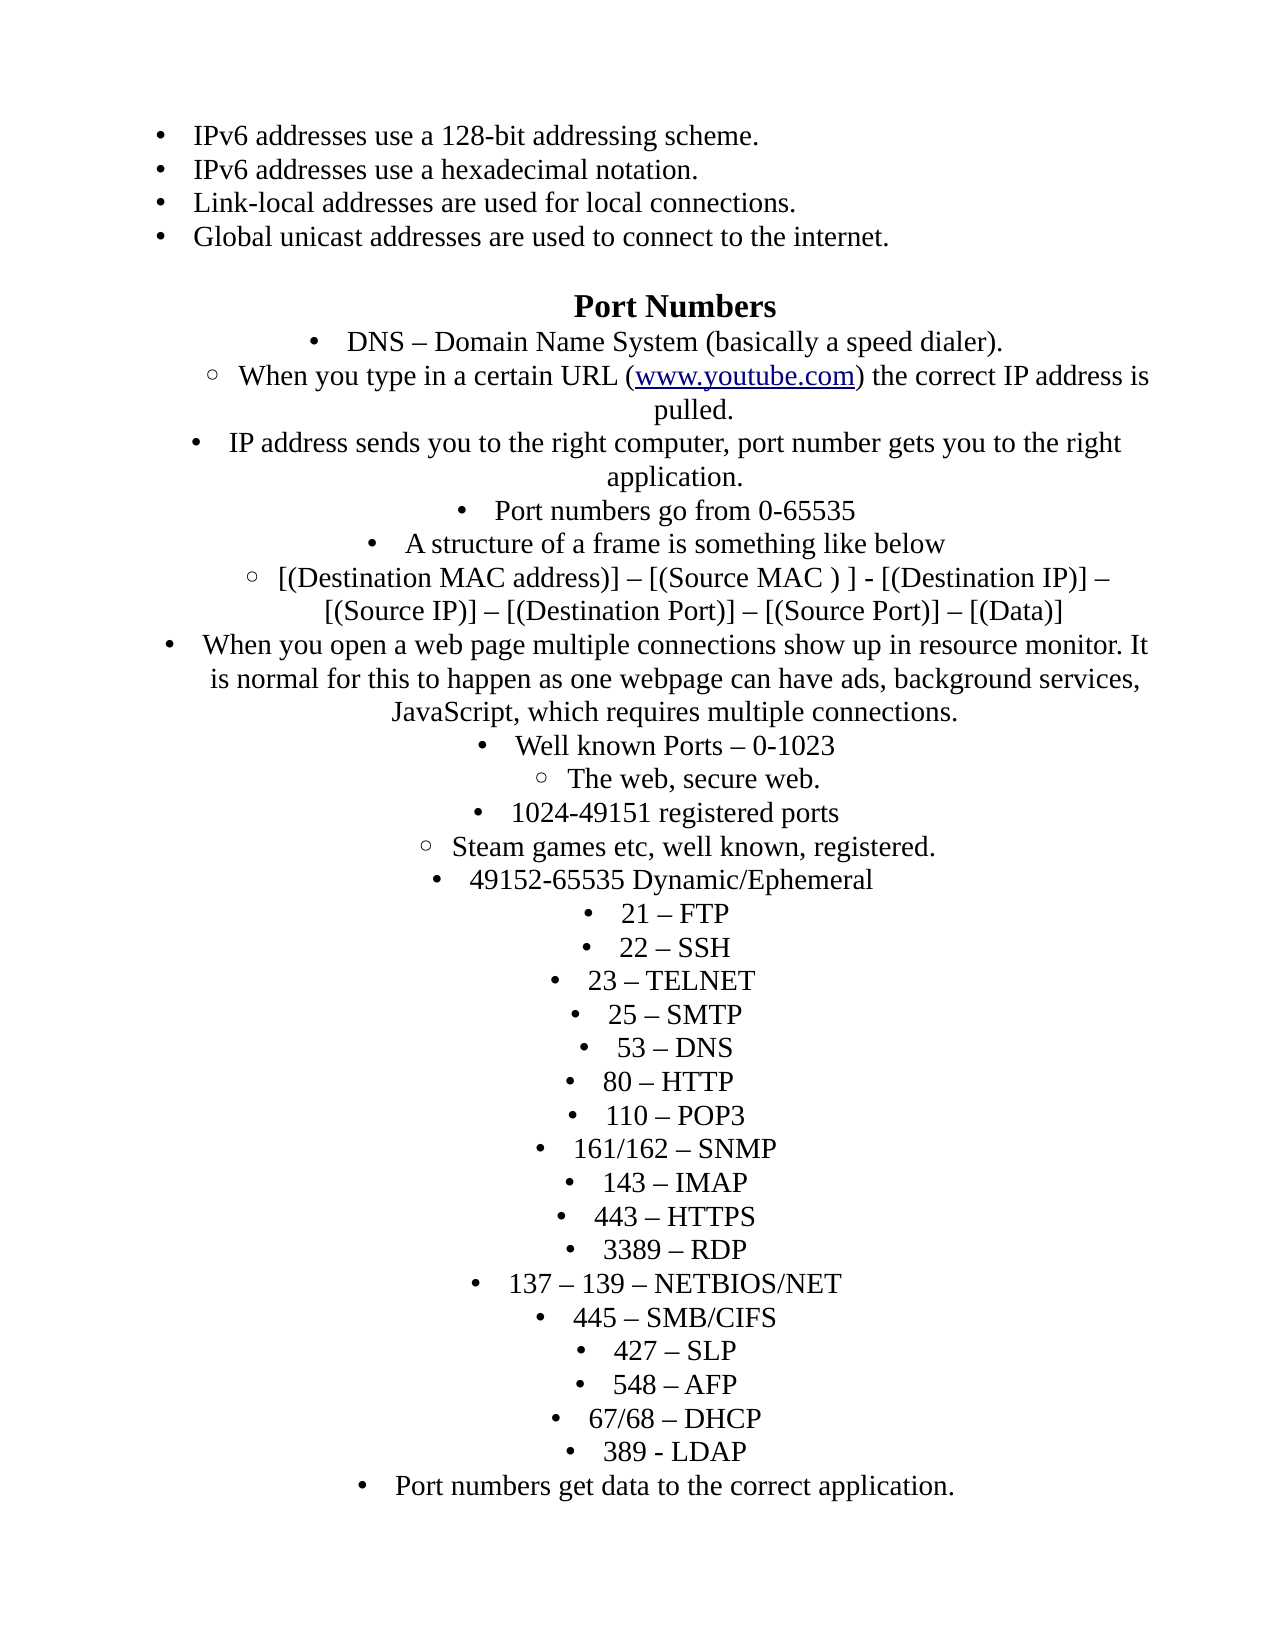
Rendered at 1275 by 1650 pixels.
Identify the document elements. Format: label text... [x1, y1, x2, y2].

list 110 – POP3 [156, 1098, 1157, 1132]
list 443 – HTTPS [156, 1199, 1157, 1232]
list The web, secure web. [193, 761, 1157, 795]
list 22 – SSH [156, 930, 1157, 963]
list 49152-65535 Dynamic/Ephemeral [156, 862, 1157, 896]
list 445 – SMB/CIFS [156, 1300, 1157, 1333]
list 80 – HTTP [156, 1064, 1157, 1098]
list 427 – SLP [156, 1333, 1157, 1367]
list Global unicast addresses are used to connect to the internet. [156, 219, 1157, 253]
list IPv6 addresses use a 128-bit addressing scheme. [156, 118, 1157, 152]
list 1024-49151 registered ports [156, 795, 1157, 829]
list 3389 – RDP [156, 1232, 1157, 1266]
list [(Destination MAC address)] – [(Source MAC ) ] - [(Destination IP)] – [(Source IP)] – [(Destination Port)] – [(Source Port)] – [(Data)] [193, 560, 1157, 627]
list A structure of a frame is something like below [156, 526, 1157, 560]
list 389 - LDAP [156, 1434, 1157, 1468]
list When you open a web page multiple connections show up in resource monitor. It is normal for this to happen as one webpage can have ads, background services, JavaScript, which requires multiple connections. [156, 627, 1157, 728]
list 53 – DNS [156, 1031, 1157, 1064]
list 548 – AFP [156, 1367, 1157, 1401]
list 21 – FTP [156, 896, 1157, 930]
list 23 – TELNET [156, 963, 1157, 997]
list Well known Ports – 0-1023 [156, 728, 1157, 761]
list 143 – IMAP [156, 1165, 1157, 1199]
list Steam games etc, well known, registered. [193, 829, 1157, 862]
list 137 – 139 – NETBIOS/NET [156, 1266, 1157, 1300]
list IPv6 addresses use a hexadecimal notation. [156, 152, 1157, 185]
list 67/68 – DHCP [156, 1401, 1157, 1434]
list DNS – Domain Name System (basically a speed dialer). [156, 324, 1157, 358]
list Link-local addresses are used for local connections. [156, 185, 1157, 219]
list 161/162 – SNMP [156, 1132, 1157, 1165]
list 25 – SMTP [156, 997, 1157, 1031]
list Port numbers go from 0-65535 [156, 493, 1157, 526]
list When you type in a certain URL (www.youtube.com) the correct IP address is pulled. [193, 358, 1157, 425]
list Port numbers get data to the correct application. [156, 1468, 1157, 1502]
list IP address sends you to the right computer, port number gets you to the right application. [156, 425, 1157, 493]
list Port Numbers [156, 286, 1157, 324]
